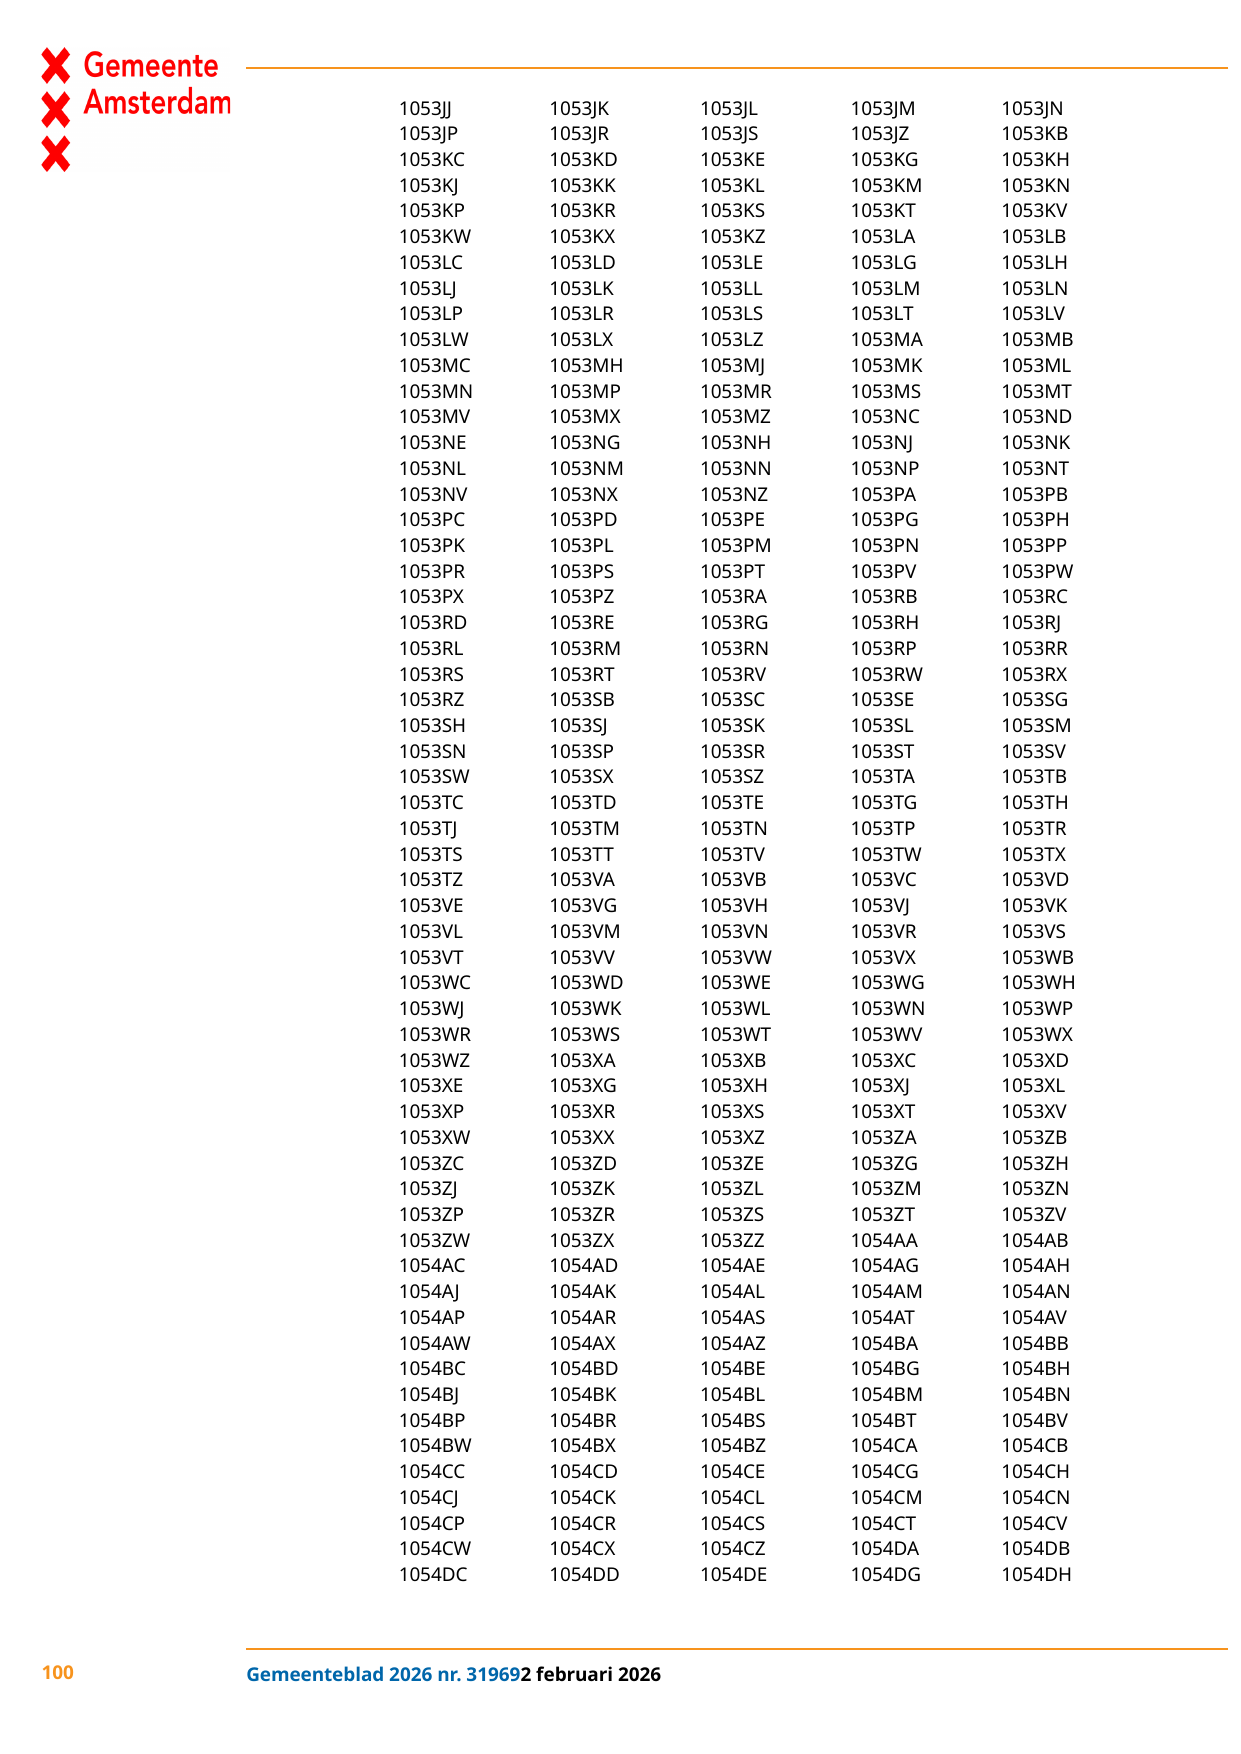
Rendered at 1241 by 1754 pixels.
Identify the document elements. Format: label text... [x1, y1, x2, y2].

table_cell 1053MZ [700, 404, 850, 429]
table_cell [248, 1484, 398, 1510]
table_cell 1053VK [1001, 893, 1152, 918]
table_cell 1053KX [549, 224, 700, 249]
table_cell 1053XS [700, 1098, 850, 1124]
table_cell 1053PV [850, 558, 1001, 584]
table_cell 1053ZH [1001, 1150, 1152, 1175]
table_cell 1053JZ [850, 121, 1001, 146]
table_cell 1053XA [549, 1047, 700, 1072]
table_cell 1053ZL [700, 1175, 850, 1201]
table_cell 1053NC [850, 404, 1001, 429]
table_cell 1053RN [700, 635, 850, 661]
table_cell 1054DA [850, 1536, 1001, 1561]
table_cell 1054DD [549, 1561, 700, 1587]
table_cell 1053RT [549, 661, 700, 687]
table_cell 1054AR [549, 1304, 700, 1330]
table_cell 1053NT [1001, 455, 1152, 481]
table_cell 1054CT [850, 1510, 1001, 1536]
table_cell [248, 1433, 398, 1458]
table_cell 1054BG [850, 1356, 1001, 1381]
table_cell 1053MT [1001, 378, 1152, 403]
table_cell 1053VC [850, 867, 1001, 892]
table_cell [248, 687, 398, 712]
table_cell 1054AC [399, 1253, 549, 1278]
table_cell 1053RG [700, 609, 850, 635]
table_cell 1053ZP [399, 1201, 549, 1227]
table_cell 1053RW [850, 661, 1001, 687]
table_cell 1054DE [700, 1561, 850, 1587]
table_cell 1053VV [549, 944, 700, 969]
table_cell 1053TD [549, 790, 700, 815]
table_cell 1053NX [549, 481, 700, 506]
table_cell 1053MN [399, 378, 549, 403]
table_cell 1053TH [1001, 790, 1152, 815]
table_cell 1053KJ [399, 172, 549, 198]
table_cell 1053ZK [549, 1175, 700, 1201]
table_cell 1053ZX [549, 1227, 700, 1253]
table_cell 1053KK [549, 172, 700, 198]
table_cell 1053VE [399, 893, 549, 918]
table_cell 1053LZ [700, 326, 850, 352]
table_cell [248, 429, 398, 455]
table_cell [248, 1073, 398, 1098]
table_cell 1053JP [399, 121, 549, 146]
table_cell 1053TA [850, 764, 1001, 789]
table_cell 1053RP [850, 635, 1001, 661]
table_cell 1053KZ [700, 224, 850, 249]
table_cell [248, 1330, 398, 1356]
table_cell [248, 790, 398, 815]
table_cell 1053WG [850, 970, 1001, 995]
table_cell 1053SL [850, 712, 1001, 738]
table_cell 1053WZ [399, 1047, 549, 1072]
table_cell 1053LE [700, 249, 850, 275]
table_cell [248, 1381, 398, 1407]
table_cell 1053ZJ [399, 1175, 549, 1201]
table_cell 1053TZ [399, 867, 549, 892]
table_cell 1053TJ [399, 815, 549, 841]
table_cell 1053SH [399, 712, 549, 738]
table_cell 1053JL [700, 95, 850, 121]
table_cell 1053LK [549, 275, 700, 301]
table_cell [248, 712, 398, 738]
table_cell 1053VS [1001, 918, 1152, 944]
table_cell 1054BN [1001, 1381, 1152, 1407]
table_cell 1053LA [850, 224, 1001, 249]
table_cell 1053MX [549, 404, 700, 429]
table_cell 1053KH [1001, 146, 1152, 172]
table_cell 1053TM [549, 815, 700, 841]
table_cell 1053WL [700, 995, 850, 1021]
table_cell 1053MH [549, 352, 700, 378]
table_cell 1053VG [549, 893, 700, 918]
table_cell 1053RS [399, 661, 549, 687]
table_cell 1053XT [850, 1098, 1001, 1124]
table_cell 1053MJ [700, 352, 850, 378]
table_cell 1053NL [399, 455, 549, 481]
table_cell 1054BJ [399, 1381, 549, 1407]
table_cell [248, 1304, 398, 1330]
table_cell [248, 404, 398, 429]
table_cell 1053SE [850, 687, 1001, 712]
table_cell 1053ZM [850, 1175, 1001, 1201]
table_cell 1053PM [700, 532, 850, 558]
table_cell 1054CK [549, 1484, 700, 1510]
table_cell 1053KE [700, 146, 850, 172]
table_cell 1053SV [1001, 738, 1152, 764]
table_cell 1054CR [549, 1510, 700, 1536]
table_cell 1053PL [549, 532, 700, 558]
table_cell 1053JS [700, 121, 850, 146]
table_cell 1053ZB [1001, 1124, 1152, 1150]
table_cell [248, 738, 398, 764]
table_cell 1053KC [399, 146, 549, 172]
table_cell 1053WV [850, 1021, 1001, 1047]
table_cell 1053NJ [850, 429, 1001, 455]
table_cell 1053JR [549, 121, 700, 146]
table_cell [248, 301, 398, 326]
table_cell 1053TV [700, 841, 850, 867]
table_cell 1053PA [850, 481, 1001, 506]
table_cell 1053PE [700, 506, 850, 532]
table_cell 1053RV [700, 661, 850, 687]
table_cell 1053MB [1001, 326, 1152, 352]
table_cell [248, 198, 398, 223]
table_cell 1054CB [1001, 1433, 1152, 1458]
table_cell 1053LD [549, 249, 700, 275]
table_cell 1053XV [1001, 1098, 1152, 1124]
table_cell 1053NK [1001, 429, 1152, 455]
table_cell 1054AV [1001, 1304, 1152, 1330]
table_cell 1053PC [399, 506, 549, 532]
table_cell 1054CG [850, 1459, 1001, 1484]
table_cell [248, 1175, 398, 1201]
table_cell 1054AB [1001, 1227, 1152, 1253]
table_cell 1054AW [399, 1330, 549, 1356]
table_cell 1054BK [549, 1381, 700, 1407]
table_cell 1053KR [549, 198, 700, 223]
table_cell 1053XG [549, 1073, 700, 1098]
table_cell 1053VJ [850, 893, 1001, 918]
table_cell [248, 635, 398, 661]
table_cell 1053NH [700, 429, 850, 455]
table_cell 1053TP [850, 815, 1001, 841]
table_cell 1053ZW [399, 1227, 549, 1253]
table_cell 1053LC [399, 249, 549, 275]
table_cell 1054BB [1001, 1330, 1152, 1356]
table_cell 1053RJ [1001, 609, 1152, 635]
table_cell 1053MR [700, 378, 850, 403]
table_cell [248, 481, 398, 506]
table_cell 1053VN [700, 918, 850, 944]
table_cell 1054BT [850, 1407, 1001, 1433]
table_cell 1054CA [850, 1433, 1001, 1458]
table_cell 1053PH [1001, 506, 1152, 532]
table_cell 1053PW [1001, 558, 1152, 584]
table_cell 1053SW [399, 764, 549, 789]
table_cell 1054CM [850, 1484, 1001, 1510]
table_cell [248, 944, 398, 969]
table_cell 1053VD [1001, 867, 1152, 892]
table_cell 1053ZT [850, 1201, 1001, 1227]
table_cell 1053XJ [850, 1073, 1001, 1098]
table_cell 1054AT [850, 1304, 1001, 1330]
table_cell 1053PT [700, 558, 850, 584]
table_cell 1053MS [850, 378, 1001, 403]
table_cell 1053ZE [700, 1150, 850, 1175]
table_cell [248, 275, 398, 301]
table_cell 1053ST [850, 738, 1001, 764]
table_cell 1054BM [850, 1381, 1001, 1407]
table_cell 1053TN [700, 815, 850, 841]
table_cell 1053NN [700, 455, 850, 481]
table_cell 1053KD [549, 146, 700, 172]
table_cell 1053NE [399, 429, 549, 455]
table_cell 1054CP [399, 1510, 549, 1536]
table_cell [248, 146, 398, 172]
table_cell 1053XW [399, 1124, 549, 1150]
table_cell 1053WK [549, 995, 700, 1021]
table_cell 1054CD [549, 1459, 700, 1484]
table_cell 1054AH [1001, 1253, 1152, 1278]
table_cell [248, 1227, 398, 1253]
table_cell 1053LP [399, 301, 549, 326]
table_cell 1053RB [850, 584, 1001, 609]
table_cell 1053ZZ [700, 1227, 850, 1253]
picture [41, 47, 231, 172]
table_cell 1053VX [850, 944, 1001, 969]
table_cell [248, 121, 398, 146]
table_cell 1053VL [399, 918, 549, 944]
table_cell 1053WP [1001, 995, 1152, 1021]
table_cell [248, 455, 398, 481]
table_cell 1054CE [700, 1459, 850, 1484]
table_cell 1053NZ [700, 481, 850, 506]
table_cell 1053KG [850, 146, 1001, 172]
table_cell 1053LV [1001, 301, 1152, 326]
table_cell 1053VH [700, 893, 850, 918]
table_cell 1053XX [549, 1124, 700, 1150]
table_cell 1053ND [1001, 404, 1152, 429]
table_cell 1053ZA [850, 1124, 1001, 1150]
table_cell 1053KV [1001, 198, 1152, 223]
table_cell 1054BC [399, 1356, 549, 1381]
table_cell 1054DB [1001, 1536, 1152, 1561]
table_cell [248, 1021, 398, 1047]
table_cell [248, 1459, 398, 1484]
table_cell 1053WR [399, 1021, 549, 1047]
table_cell [248, 249, 398, 275]
table_cell 1053RE [549, 609, 700, 635]
table_cell 1053ZC [399, 1150, 549, 1175]
table_cell 1053JK [549, 95, 700, 121]
table_cell 1054BX [549, 1433, 700, 1458]
table_cell [248, 172, 398, 198]
table_cell 1053TC [399, 790, 549, 815]
table_cell [248, 1278, 398, 1304]
table_cell 1053RH [850, 609, 1001, 635]
table_cell 1053VR [850, 918, 1001, 944]
table_cell 1053WB [1001, 944, 1152, 969]
table_cell 1053JM [850, 95, 1001, 121]
table_cell 1054AZ [700, 1330, 850, 1356]
table_cell 1053JJ [399, 95, 549, 121]
table_cell 1053MC [399, 352, 549, 378]
table_cell 1053ML [1001, 352, 1152, 378]
table_cell 1053XZ [700, 1124, 850, 1150]
table_cell 1053NM [549, 455, 700, 481]
table_cell 1053TR [1001, 815, 1152, 841]
table_cell 1053WN [850, 995, 1001, 1021]
table_cell [248, 378, 398, 403]
table_cell 1053PR [399, 558, 549, 584]
table_cell [248, 95, 398, 121]
table_cell [248, 326, 398, 352]
table_cell 1053LL [700, 275, 850, 301]
table_cell 1053SB [549, 687, 700, 712]
table_cell 1054CH [1001, 1459, 1152, 1484]
table_cell [248, 1124, 398, 1150]
table_cell 1054CX [549, 1536, 700, 1561]
table_cell [248, 815, 398, 841]
table_cell 1054AM [850, 1278, 1001, 1304]
table_cell 1054CC [399, 1459, 549, 1484]
table_cell [248, 506, 398, 532]
table_cell 1053LX [549, 326, 700, 352]
table_cell 1053KP [399, 198, 549, 223]
table_cell 1054CZ [700, 1536, 850, 1561]
table_cell 1054CW [399, 1536, 549, 1561]
table_cell 1053ZD [549, 1150, 700, 1175]
table_cell 1053SJ [549, 712, 700, 738]
table_cell 1054BS [700, 1407, 850, 1433]
table_cell 1053KT [850, 198, 1001, 223]
table_cell 1053LJ [399, 275, 549, 301]
table_cell 1054CN [1001, 1484, 1152, 1510]
table_cell 1053XD [1001, 1047, 1152, 1072]
table_cell 1053RZ [399, 687, 549, 712]
table_cell 1054AA [850, 1227, 1001, 1253]
table_cell 1054BP [399, 1407, 549, 1433]
table_cell 1053XB [700, 1047, 850, 1072]
table_cell 1053PK [399, 532, 549, 558]
table_cell [248, 532, 398, 558]
table_cell 1053LS [700, 301, 850, 326]
table_cell [248, 1150, 398, 1175]
table_cell 1053PP [1001, 532, 1152, 558]
table_cell 1054AS [700, 1304, 850, 1330]
table_cell [248, 558, 398, 584]
table_cell 1053VB [700, 867, 850, 892]
table_cell 1053SP [549, 738, 700, 764]
table_cell 1053TW [850, 841, 1001, 867]
table_cell 1054AX [549, 1330, 700, 1356]
table_cell 1053SZ [700, 764, 850, 789]
table_cell 1054BZ [700, 1433, 850, 1458]
table_cell 1053LH [1001, 249, 1152, 275]
table_cell 1054CL [700, 1484, 850, 1510]
table_cell [248, 609, 398, 635]
table_cell 1053XR [549, 1098, 700, 1124]
table_cell 1053KN [1001, 172, 1152, 198]
table_cell 1053PG [850, 506, 1001, 532]
table_cell 1053SN [399, 738, 549, 764]
table_cell 1054BW [399, 1433, 549, 1458]
table_cell 1053ZG [850, 1150, 1001, 1175]
table_cell 1053SG [1001, 687, 1152, 712]
table_cell 1053MA [850, 326, 1001, 352]
table_cell 1053XL [1001, 1073, 1152, 1098]
table_cell 1054BE [700, 1356, 850, 1381]
table_cell 1054CS [700, 1510, 850, 1536]
table_cell 1054AG [850, 1253, 1001, 1278]
table_cell 1053WC [399, 970, 549, 995]
table_cell 1053RD [399, 609, 549, 635]
table_cell 1053PN [850, 532, 1001, 558]
table_cell 1054BL [700, 1381, 850, 1407]
table_cell [248, 1510, 398, 1536]
table_cell [248, 970, 398, 995]
table_cell 1053NP [850, 455, 1001, 481]
table_cell 1053SM [1001, 712, 1152, 738]
table_cell 1053PD [549, 506, 700, 532]
table_cell 1054DH [1001, 1561, 1152, 1587]
table_cell 1054BD [549, 1356, 700, 1381]
table_cell [248, 1201, 398, 1227]
table_cell [248, 1253, 398, 1278]
table_cell 1053ZV [1001, 1201, 1152, 1227]
table_cell 1053XH [700, 1073, 850, 1098]
table_cell [248, 352, 398, 378]
table_cell 1053TS [399, 841, 549, 867]
table_cell 1053WJ [399, 995, 549, 1021]
table_cell 1053KS [700, 198, 850, 223]
table_cell 1053PZ [549, 584, 700, 609]
table_cell 1053TT [549, 841, 700, 867]
table_cell 1054AE [700, 1253, 850, 1278]
table_cell [248, 1047, 398, 1072]
table_cell 1053PX [399, 584, 549, 609]
table_cell 1054AN [1001, 1278, 1152, 1304]
table_cell 1054BA [850, 1330, 1001, 1356]
table_cell [248, 841, 398, 867]
table_cell 1054AJ [399, 1278, 549, 1304]
table_cell 1053KB [1001, 121, 1152, 146]
table_cell 1053MK [850, 352, 1001, 378]
table_cell 1053TB [1001, 764, 1152, 789]
table_cell 1053WH [1001, 970, 1152, 995]
table_cell 1053MP [549, 378, 700, 403]
table_cell [248, 224, 398, 249]
table_cell 1053PB [1001, 481, 1152, 506]
table_cell 1053RL [399, 635, 549, 661]
table_cell 1054DG [850, 1561, 1001, 1587]
table_cell 1053ZR [549, 1201, 700, 1227]
table_cell 1053KL [700, 172, 850, 198]
table_cell 1053LN [1001, 275, 1152, 301]
table_cell [248, 995, 398, 1021]
table_cell [248, 867, 398, 892]
table_cell 1053RR [1001, 635, 1152, 661]
table_cell 1053WT [700, 1021, 850, 1047]
table_cell 1053PS [549, 558, 700, 584]
table_cell 1053LR [549, 301, 700, 326]
table_cell 1054AL [700, 1278, 850, 1304]
table_cell 1054AD [549, 1253, 700, 1278]
table_cell 1054AP [399, 1304, 549, 1330]
table_cell 1053TX [1001, 841, 1152, 867]
table_cell 1053LB [1001, 224, 1152, 249]
table_cell 1053SC [700, 687, 850, 712]
table_cell 1053NV [399, 481, 549, 506]
table_cell 1053JN [1001, 95, 1152, 121]
table_cell 1054CV [1001, 1510, 1152, 1536]
table_cell [248, 1407, 398, 1433]
table_cell [248, 918, 398, 944]
table_cell 1053VW [700, 944, 850, 969]
table_cell [248, 1356, 398, 1381]
table_cell 1054BV [1001, 1407, 1152, 1433]
table_cell 1053RA [700, 584, 850, 609]
table_cell 1053KM [850, 172, 1001, 198]
table_cell 1053WS [549, 1021, 700, 1047]
table_cell 1053TE [700, 790, 850, 815]
table_cell 1053LT [850, 301, 1001, 326]
table_cell 1054CJ [399, 1484, 549, 1510]
table_cell 1054DC [399, 1561, 549, 1587]
table_cell 1053RM [549, 635, 700, 661]
table_cell [248, 584, 398, 609]
table_cell [248, 1561, 398, 1587]
table_cell 1053RX [1001, 661, 1152, 687]
table_cell 1054BH [1001, 1356, 1152, 1381]
table_cell 1053XE [399, 1073, 549, 1098]
table_cell 1053LM [850, 275, 1001, 301]
table_cell 1053LG [850, 249, 1001, 275]
table_cell 1053ZS [700, 1201, 850, 1227]
table_cell 1054AK [549, 1278, 700, 1304]
table_cell 1053ZN [1001, 1175, 1152, 1201]
table_cell 1053WD [549, 970, 700, 995]
table_cell 1053MV [399, 404, 549, 429]
table_cell [248, 1098, 398, 1124]
table_cell 1053SK [700, 712, 850, 738]
table_cell 1053TG [850, 790, 1001, 815]
table_cell 1053RC [1001, 584, 1152, 609]
table_cell 1053LW [399, 326, 549, 352]
table_cell 1053SR [700, 738, 850, 764]
table_cell 1053XP [399, 1098, 549, 1124]
table_cell [248, 764, 398, 789]
table_cell 1053SX [549, 764, 700, 789]
table_cell 1054BR [549, 1407, 700, 1433]
table_cell [248, 1536, 398, 1561]
table_cell 1053VA [549, 867, 700, 892]
table_cell 1053VT [399, 944, 549, 969]
table_cell 1053NG [549, 429, 700, 455]
table_cell [248, 893, 398, 918]
table_cell 1053VM [549, 918, 700, 944]
table_cell 1053XC [850, 1047, 1001, 1072]
table_cell 1053WE [700, 970, 850, 995]
table_cell [248, 661, 398, 687]
table_cell 1053WX [1001, 1021, 1152, 1047]
table_cell 1053KW [399, 224, 549, 249]
